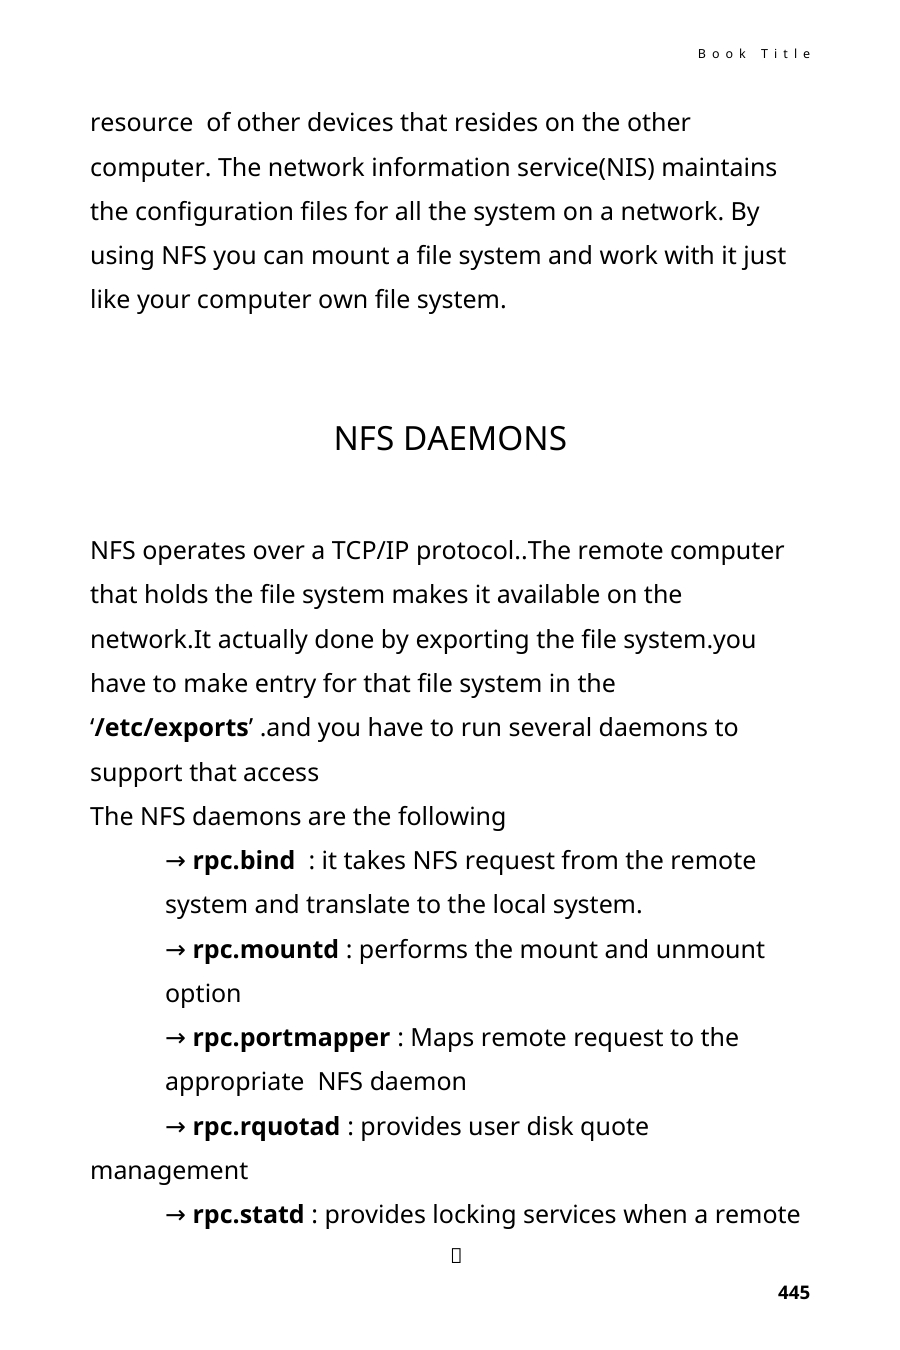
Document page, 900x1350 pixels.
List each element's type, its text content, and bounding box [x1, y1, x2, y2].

text NFS DAEMONS [90, 415, 810, 460]
text → rpc.portmapper : Maps remote request to the appropriate NFS daemon [90, 1020, 810, 1098]
text resource of other devices that resides on the other computer. The network information service(NIS) maintains the configuration files for all the system on a network. By using NFS you can mount a file system and work with it just like your computer own file system. [90, 105, 810, 316]
text → rpc.bind : it takes NFS request from the remote system and translate to the local system. [90, 843, 810, 921]
text → rpc.mountd : performs the mount and unmount option [90, 931, 810, 1009]
text The NFS daemons are the following [90, 798, 810, 832]
text → rpc.statd : provides locking services when a remote [90, 1197, 810, 1231]
text → rpc.rquotad : provides user disk quote management [90, 1108, 810, 1187]
text NFS operates over a TCP/IP protocol..The remote computer that holds the file system makes it available on the network.It actually done by exporting the file system.you have to make entry for that file system in the ‘/etc/exports’ .and you have to run several daemons to support that access [90, 533, 810, 788]
